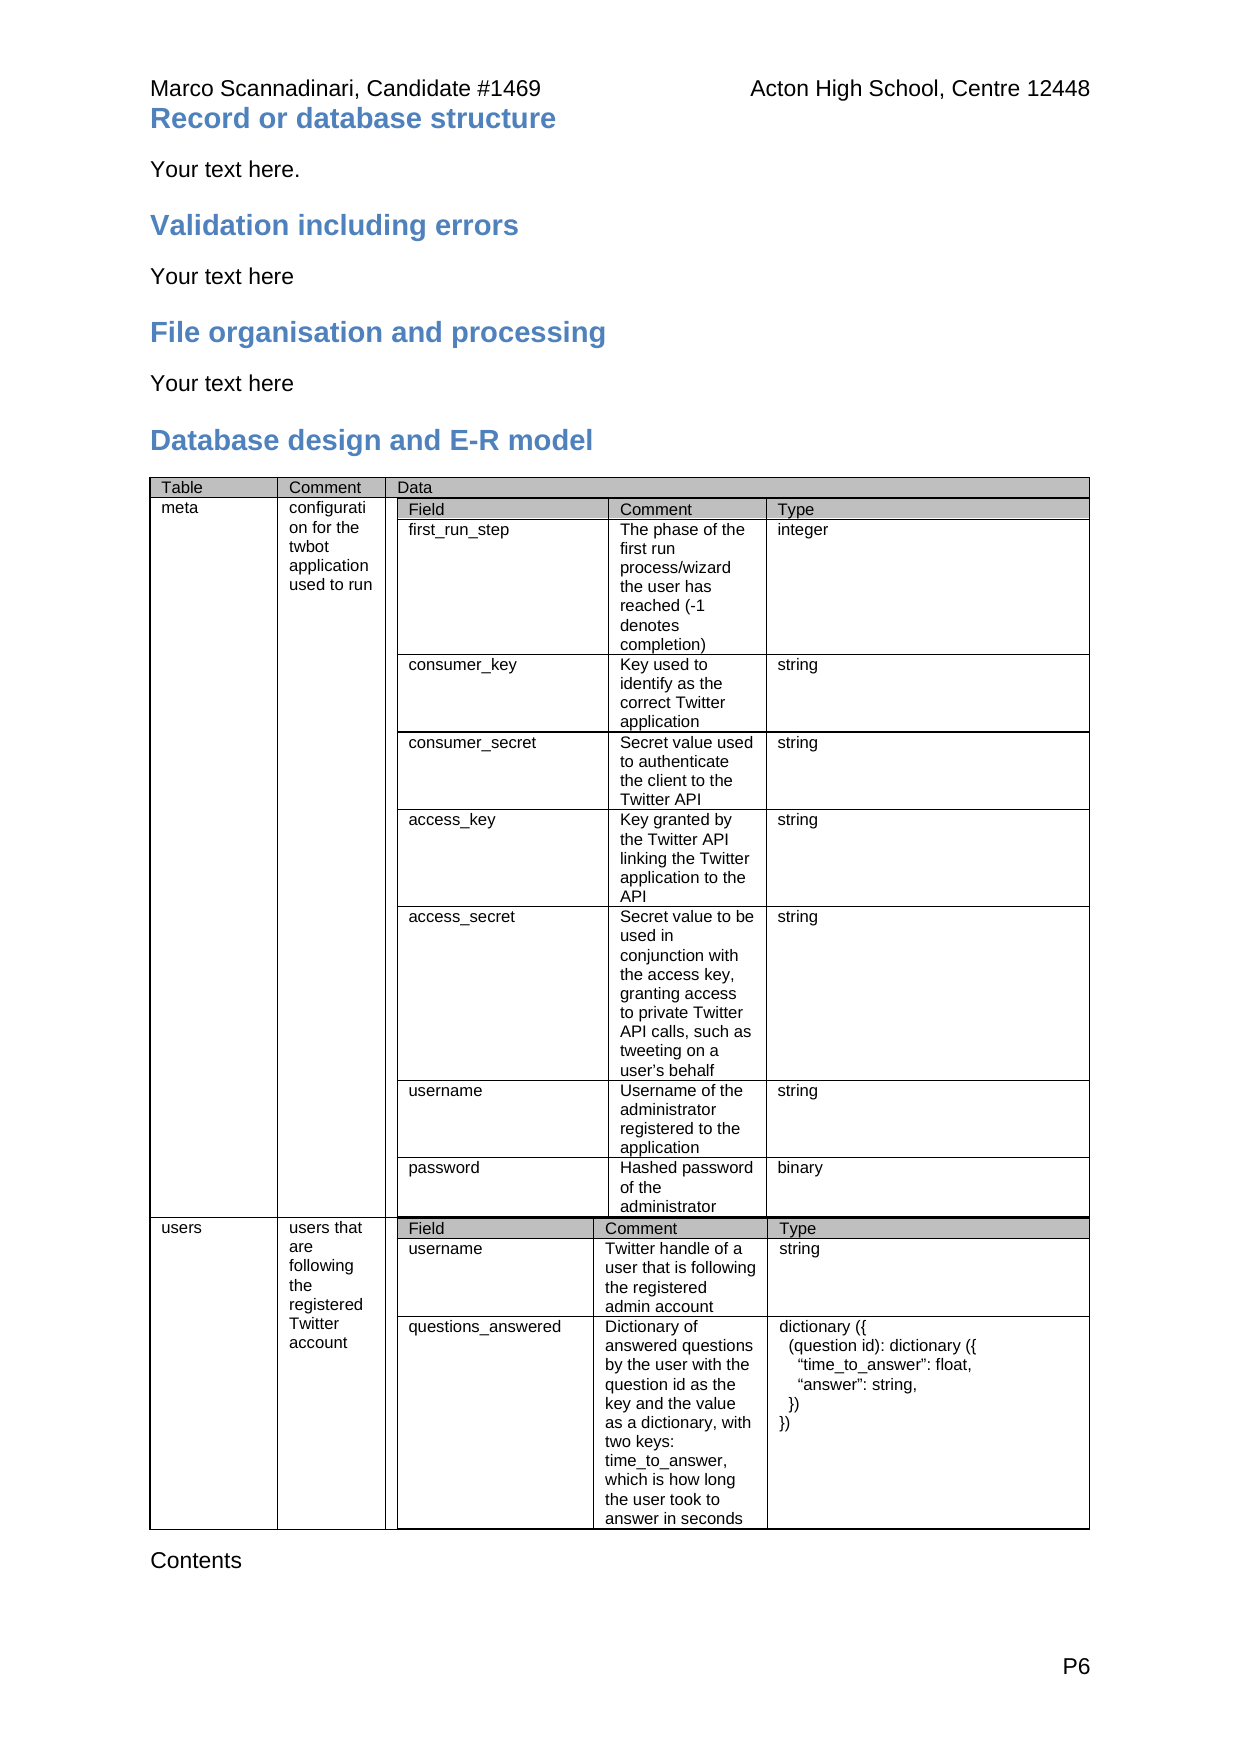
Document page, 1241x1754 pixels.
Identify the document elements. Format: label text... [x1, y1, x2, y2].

table_header Data [386, 478, 1089, 497]
table_cell username [398, 1081, 608, 1157]
table_header Type [768, 1219, 1089, 1238]
table_cell [386, 1218, 397, 1529]
table_cell binary [767, 1158, 1089, 1216]
table_header Field [398, 1219, 593, 1238]
table_cell consumer_secret [398, 733, 608, 809]
table_cell Key used to identify as the correct Twitter application [609, 655, 766, 731]
table_cell configuration for the twbot application used to run [278, 498, 385, 1217]
table_cell string [767, 655, 1089, 731]
table_cell access_secret [398, 907, 608, 1079]
table_cell string [767, 1081, 1089, 1157]
table_cell Secret value used to authenticate the client to the Twitter API [609, 733, 766, 809]
table_cell users that are following the registered Twitter account [278, 1218, 385, 1529]
subtitle Validation including errors [150, 208, 1090, 242]
subtitle Record or database structure [150, 101, 1090, 135]
table_cell users [151, 1218, 277, 1529]
table_cell [386, 498, 397, 1217]
table_cell access_key [398, 810, 608, 906]
table_cell string [767, 810, 1089, 906]
table_header Comment [594, 1219, 767, 1238]
table_header Type [767, 499, 1089, 518]
table_cell Dictionary of answered questions by the user with the question id as the key and the value as a dictionary, with two keys: time_to_answer, which is how long the user took to answer in seconds [594, 1317, 767, 1528]
table_cell password [398, 1158, 608, 1216]
table_cell Key granted by the Twitter API linking the Twitter application to the API [609, 810, 766, 906]
text Your text here [150, 263, 1090, 289]
table_cell Username of the administrator registered to the application [609, 1081, 766, 1157]
table_header Field [398, 499, 608, 518]
table_cell dictionary ({ (question id): dictionary ({ “time_to_answer”: float, “answer”: string, }) }) [768, 1317, 1089, 1528]
table_cell Twitter handle of a user that is following the registered admin account [594, 1239, 767, 1316]
table_cell meta [151, 498, 277, 1217]
table_cell string [768, 1239, 1089, 1316]
table_cell ­­first_run_step [398, 520, 608, 654]
text Your text here [150, 370, 1090, 396]
table_header Comment [278, 478, 385, 497]
text Your text here. [150, 156, 1090, 182]
subtitle File organisation and processing [150, 316, 1090, 349]
subtitle Database design and E-R model [150, 423, 1090, 456]
table_cell string [767, 907, 1089, 1079]
table_header Table [151, 478, 277, 497]
table_cell questions_answered [398, 1317, 593, 1528]
table_cell The phase of the first run process/wizard the user has reached (-1 denotes completion) [609, 520, 766, 654]
table_cell integer [767, 520, 1089, 654]
table_cell Secret value to be used in conjunction with the access key, granting access to private Twitter API calls, such as tweeting on a user’s behalf [609, 907, 766, 1079]
table_header Comment [609, 499, 766, 518]
table_cell Hashed password of the administrator [609, 1158, 766, 1216]
table_cell username [398, 1239, 593, 1316]
table_cell string [767, 733, 1089, 809]
table_cell consumer_key [398, 655, 608, 731]
